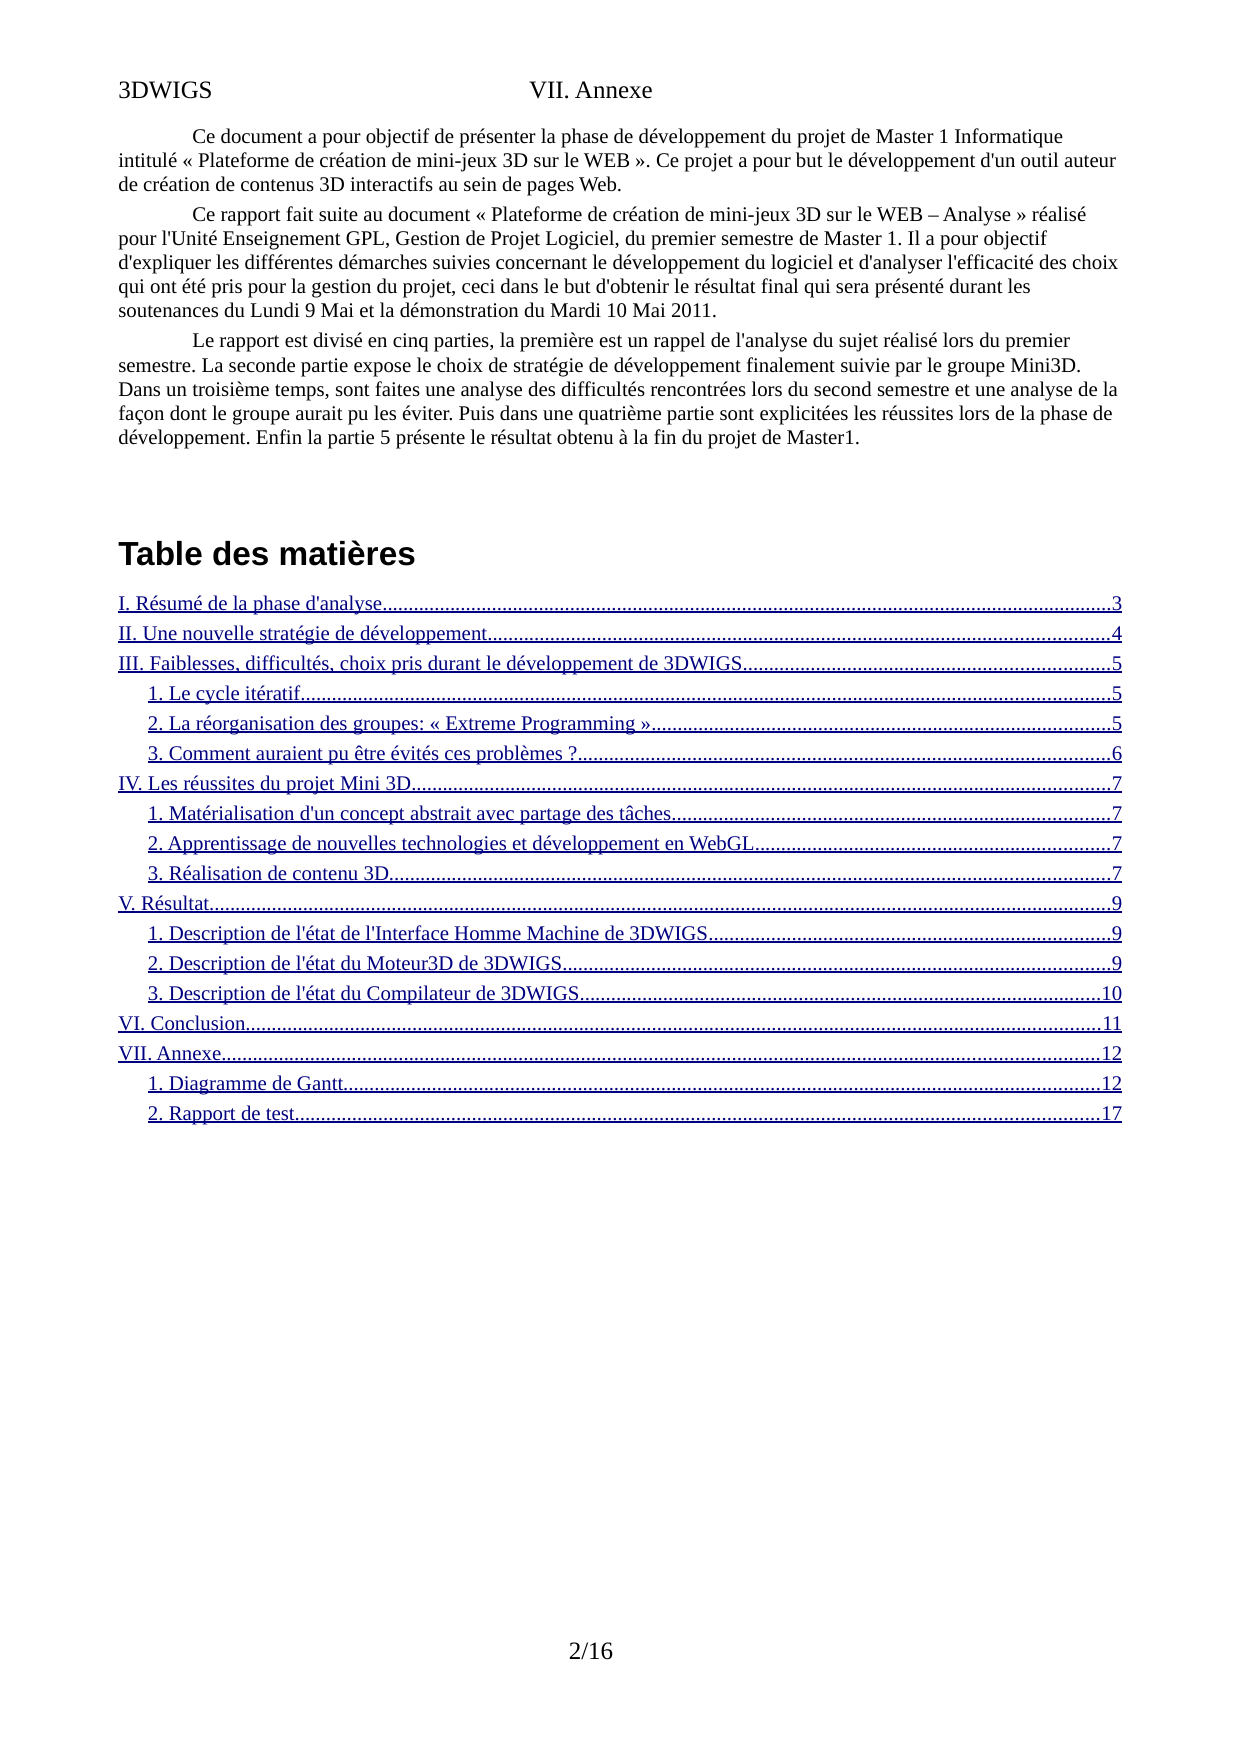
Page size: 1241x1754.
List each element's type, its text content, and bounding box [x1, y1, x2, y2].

text IV. Les réussites du projet Mini 3D 7 [118, 771, 1122, 791]
text 2. Description de l'état du Moteur3D de 3DWIGS 9 [148, 951, 1122, 971]
text 2. La réorganisation des groupes: « Extreme Programming » 5 [148, 711, 1122, 731]
text 3. Réalisation de contenu 3D 7 [148, 861, 1122, 881]
text 1. Matérialisation d'un concept abstrait avec partage des tâches 7 [148, 801, 1122, 821]
text Ce rapport fait suite au document « Plateforme de création de mini-jeux 3D sur le WEB – Analyse » réalisé pour l'Unité Enseignement GPL, Gestion de Projet Logiciel, du premier semestre de Master 1. Il a pour objectif d'expliquer les différentes démarches suivies concernant le développement du logiciel et d'analyser l'efficacité des choix qui ont été pris pour la gestion du projet, ceci dans le but d'obtenir le résultat final qui sera présenté durant les soutenances du Lundi 9 Mai et la démonstration du Mardi 10 Mai 2011. [118, 202, 1122, 322]
subtitle Table des matières [118, 534, 1122, 572]
text 2. Rapport de test 17 [148, 1101, 1122, 1121]
text 1. Diagramme de Gantt 12 [148, 1071, 1122, 1091]
text 2. Apprentissage de nouvelles technologies et développement en WebGL 7 [148, 831, 1122, 851]
text 3. Comment auraient pu être évités ces problèmes ? 6 [148, 741, 1122, 761]
text VI. Conclusion 11 [118, 1011, 1122, 1031]
text 1. Le cycle itératif 5 [148, 681, 1122, 701]
text 1. Description de l'état de l'Interface Homme Machine de 3DWIGS 9 [148, 921, 1122, 941]
text I. Résumé de la phase d'analyse 3 [118, 591, 1122, 611]
text II. Une nouvelle stratégie de développement 4 [118, 621, 1122, 641]
text VII. Annexe 12 [118, 1041, 1122, 1061]
text V. Résultat 9 [118, 891, 1122, 911]
text Ce document a pour objectif de présenter la phase de développement du projet de Master 1 Informatique intitulé « Plateforme de création de mini-jeux 3D sur le WEB ». Ce projet a pour but le développement d'un outil auteur de création de contenus 3D interactifs au sein de pages Web. [118, 124, 1122, 196]
text III. Faiblesses, difficultés, choix pris durant le développement de 3DWIGS 5 [118, 651, 1122, 671]
text Le rapport est divisé en cinq parties, la première est un rappel de l'analyse du sujet réalisé lors du premier semestre. La seconde partie expose le choix de stratégie de développement finalement suivie par le groupe Mini3D. Dans un troisième temps, sont faites une analyse des difficultés rencontrées lors du second semestre et une analyse de la façon dont le groupe aurait pu les éviter. Puis dans une quatrième partie sont explicitées les réussites lors de la phase de développement. Enfin la partie 5 présente le résultat obtenu à la fin du projet de Master1. [118, 328, 1122, 449]
text 3. Description de l'état du Compilateur de 3DWIGS 10 [148, 981, 1122, 1001]
